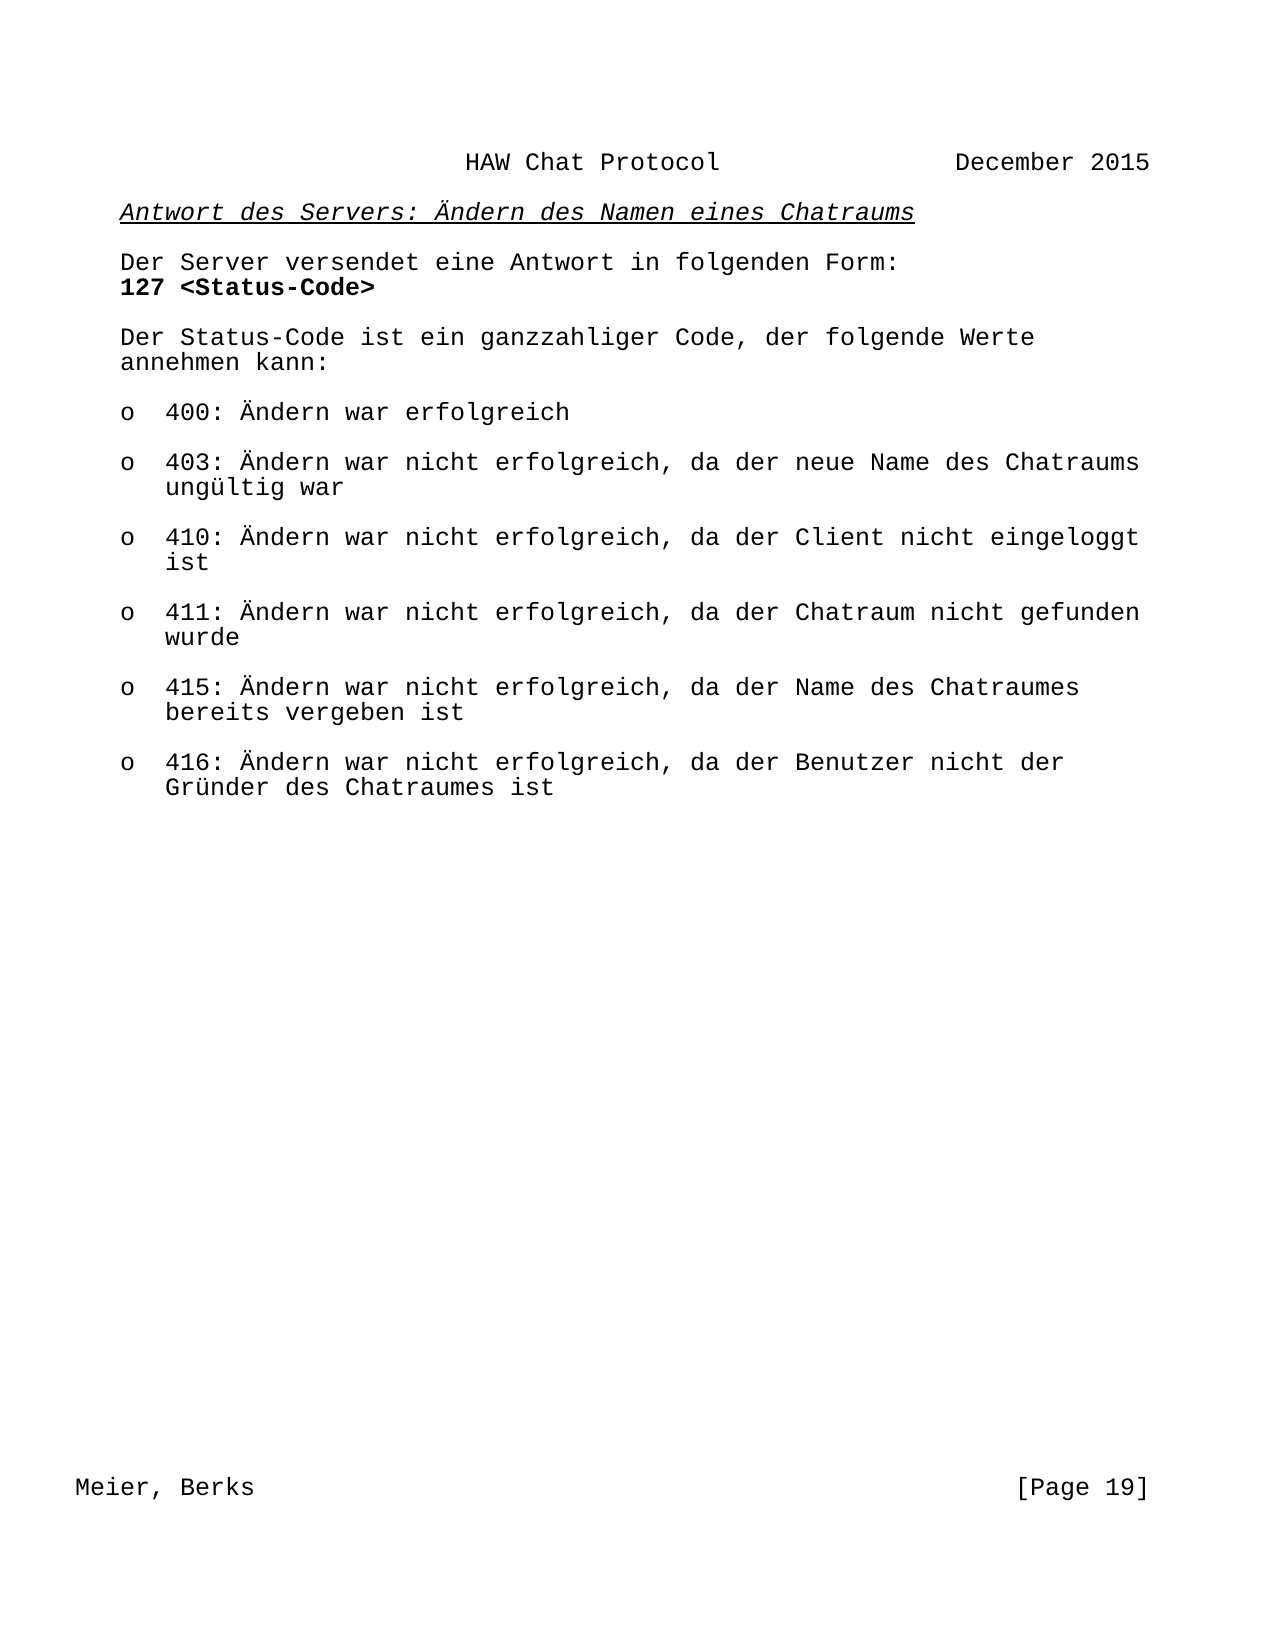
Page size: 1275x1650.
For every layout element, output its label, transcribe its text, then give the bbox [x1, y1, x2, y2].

list 400: Ändern war erfolgreich [120, 400, 1155, 425]
list 416: Ändern war nicht erfolgreich, da der Benutzer nicht der Gründer des Chatraumes ist [120, 750, 1155, 800]
text Der Status-Code ist ein ganzzahliger Code, der folgende Werte annehmen kann: [120, 325, 1155, 375]
list 415: Ändern war nicht erfolgreich, da der Name des Chatraumes bereits vergeben ist [120, 675, 1155, 725]
text Antwort des Servers: Ändern des Namen eines Chatraums [120, 200, 1155, 225]
list 410: Ändern war nicht erfolgreich, da der Client nicht eingeloggt ist [120, 525, 1155, 575]
list 411: Ändern war nicht erfolgreich, da der Chatraum nicht gefunden wurde [120, 600, 1155, 650]
text Der Server versendet eine Antwort in folgenden Form: 127 <Status-Code> [120, 250, 1155, 300]
list 403: Ändern war nicht erfolgreich, da der neue Name des Chatraums ungültig war [120, 450, 1155, 500]
